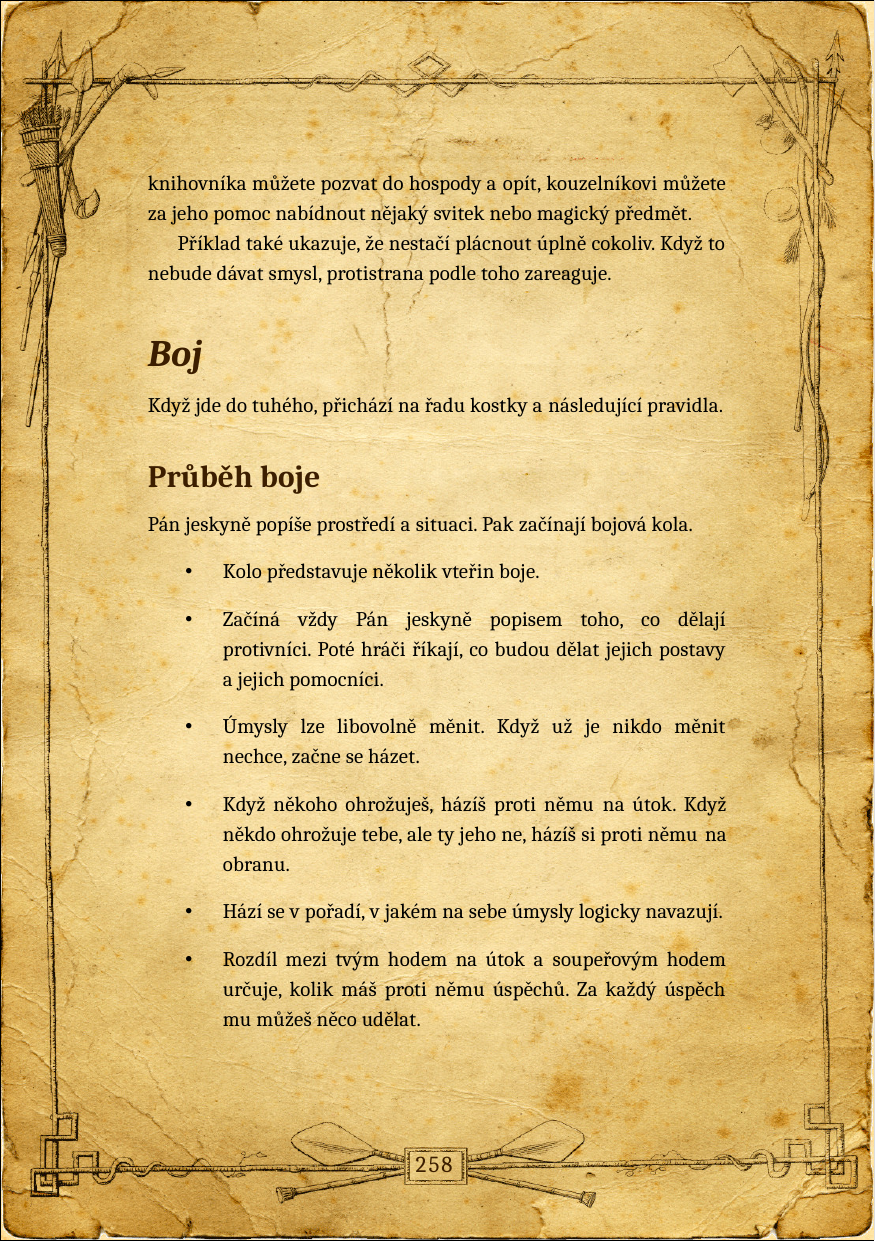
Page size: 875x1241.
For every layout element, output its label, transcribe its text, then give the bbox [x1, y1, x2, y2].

list Hází se v⁠ pořadí, v⁠ jakém na sebe úmysly logicky navazují. [185, 900, 726, 924]
text Pán jeskyně popíše prostředí a⁠ situaci. Pak začínají bojová kola. [148, 512, 726, 536]
text Když jde do tuhého, přichází na řadu kostky a⁠ následující pravidla. [148, 393, 726, 417]
list Začíná vždy Pán jeskyně popisem toho, co dělají protivníci. Poté hráči říkají, co budou dělat jejich postavy a⁠ jejich pomocníci. [185, 608, 726, 691]
picture [1, 1, 874, 1240]
list Rozdíl mezi tvým hodem na útok a⁠ soupeřovým hodem určuje, kolik máš proti němu úspěchů. Za každý úspěch mu můžeš něco udělat. [185, 948, 726, 1031]
subtitle Boj [148, 333, 726, 376]
list Úmysly lze libovolně měnit. Když už je nikdo měnit nechce, začne se házet. [185, 715, 726, 769]
subtitle Průběh boje [148, 459, 726, 495]
list Když někoho ohrožuješ, házíš proti němu na útok. Když někdo ohrožuje tebe, ale ty jeho ne, házíš si proti němu na obranu. [185, 793, 726, 876]
list Kolo představuje několik vteřin boje. [185, 560, 726, 584]
text knihovníka můžete pozvat do hospody a⁠ opít, kouzelníkovi můžete za jeho pomoc nabídnout nějaký svitek nebo magický předmět. Příklad také ukazuje, že nestačí plácnout úplně cokoliv. Když to nebude dávat smysl, protistrana podle toho zareaguje. [148, 172, 726, 285]
